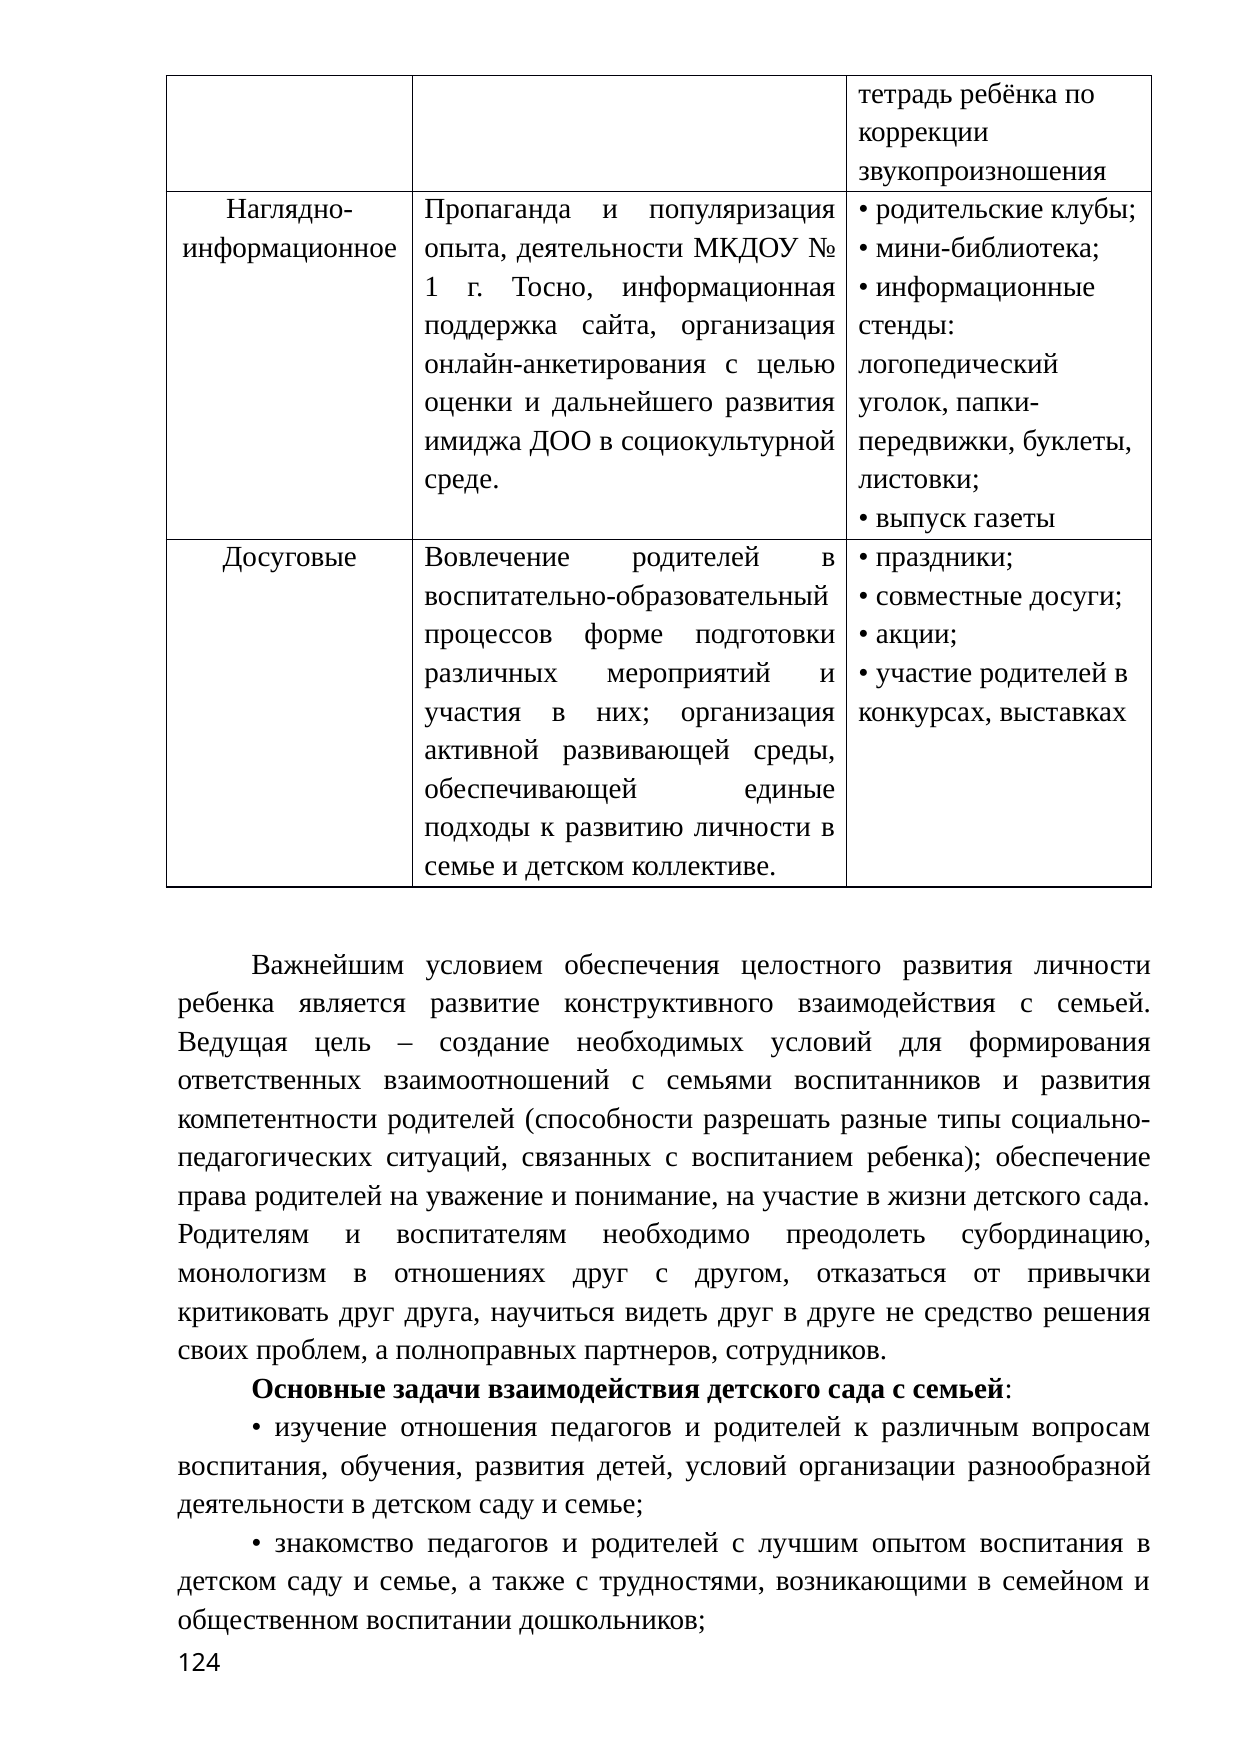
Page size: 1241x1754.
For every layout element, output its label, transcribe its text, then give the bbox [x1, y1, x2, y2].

text Важнейшим условием обеспечения целостного развития личности ребенка является развитие конструктивного взаимодействия с семьей. Ведущая цель – создание необходимых условий для формирования ответственных взаимоотношений с семьями воспитанников и развития компетентности родителей (способности разрешать разные типы социальнo-педагогических ситуаций, связанных с воспитанием ребенка); обеспечение права родителей на уважение и понимание, на участие в жизни детского сада. Родителям и воспитателям необходимо преодолеть субординацию, монологизм в отношениях друг с другом, отказаться от привычки критиковать друг друга, научиться видеть друг в друге не средство решения своих проблем, а полноправных партнеров, сотрудников. [177, 947, 1152, 1366]
table_cell • родительские клубы; • мини-библиотека; • информационные стенды: логопедический уголок, папки-передвижки, буклеты, листовки; • выпуск газеты [847, 192, 1151, 538]
table_cell Досуговые [167, 540, 412, 886]
text Основные задачи взаимодействия детского сада с семьей: [177, 1371, 1152, 1404]
table_cell Наглядно-информационное [167, 192, 412, 538]
table_cell [413, 76, 846, 191]
table_cell Вовлечение родителей в воспитательно-образовательный процессов форме подготовки различных мероприятий и участия в них; организация активной развивающей среды, обеспечивающей единые подходы к развитию личности в семье и детском коллективе. [413, 540, 846, 886]
table_cell • праздники; • совместные досуги; • акции; • участие родителей в конкурсах, выставках [847, 540, 1151, 886]
table_cell [167, 76, 412, 191]
text • знакомство педагогов и родителей с лучшим опытом воспитания в детском саду и семье, а также с трудностями, возникающими в семейном и общественном воспитании дошкольников; [177, 1525, 1152, 1636]
text • изучение отношения педагогов и родителей к различным вопросам воспитания, обучения, развития детей, условий организации разнообразной деятельности в детском саду и семье; [177, 1409, 1152, 1520]
table_cell Пропаганда и популяризация опыта, деятельности МКДОУ № 1 г. Тосно, информационная поддержка сайта, организация онлайн-анкетирования с целью оценки и дальнейшего развития имиджа ДОО в социокультурной среде. [413, 192, 846, 538]
table_cell тетрадь ребёнка по коррекции звукопроизношения [847, 76, 1151, 191]
